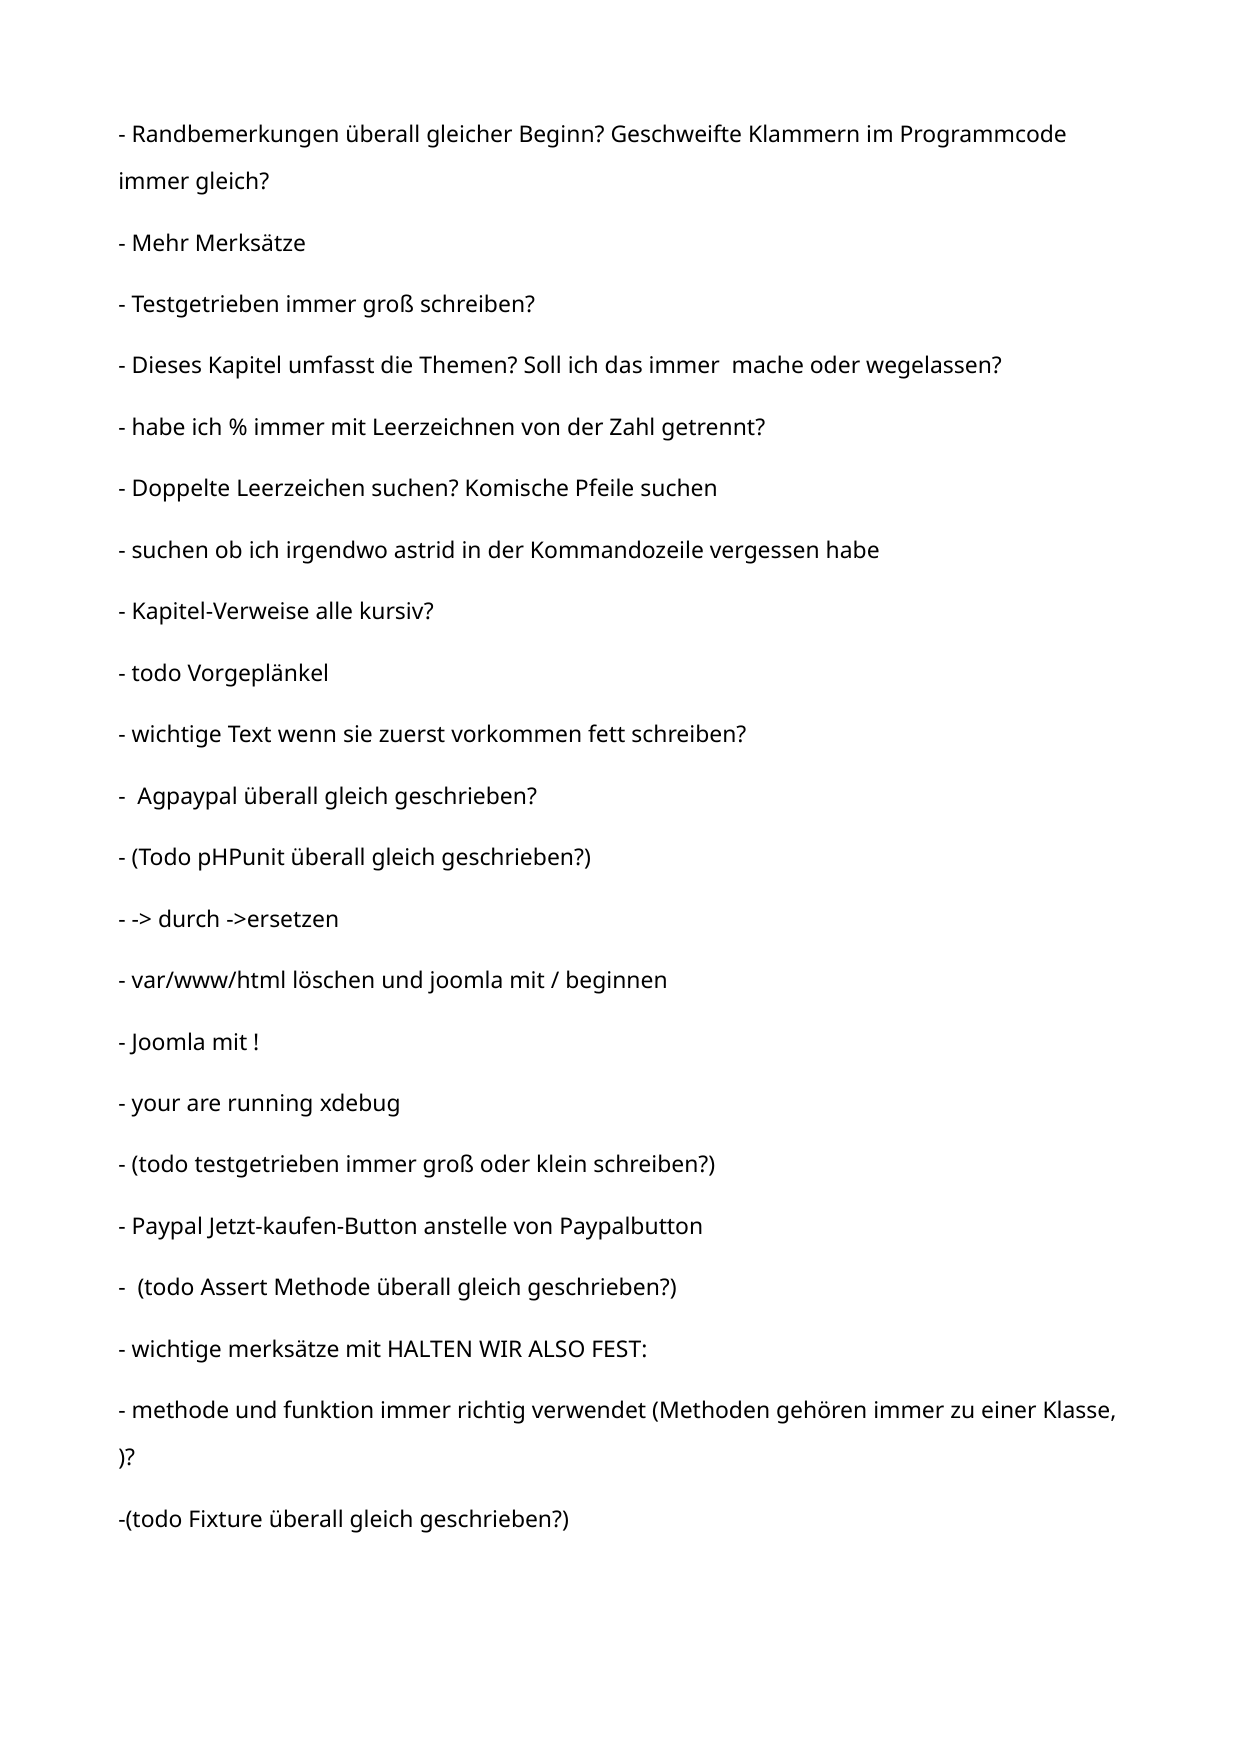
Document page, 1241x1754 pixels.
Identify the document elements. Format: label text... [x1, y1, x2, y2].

text - methode und funktion immer richtig verwendet (Methoden gehören immer zu einer Klasse, )? [118, 1394, 1122, 1472]
text - Kapitel-Verweise alle kursiv? [118, 595, 1122, 626]
text - Joomla mit ! [118, 1025, 1122, 1057]
text - habe ich % immer mit Leerzeichnen von der Zahl getrennt? [118, 411, 1122, 442]
text - Mehr Merksätze [118, 226, 1122, 258]
text - -> durch ->ersetzen [118, 902, 1122, 934]
text - suchen ob ich irgendwo astrid in der Kommandozeile vergessen habe [118, 534, 1122, 565]
text - Agpaypal überall gleich geschrieben? [118, 779, 1122, 811]
text - todo Vorgeplänkel [118, 657, 1122, 688]
text - Randbemerkungen überall gleicher Beginn? Geschweifte Klammern im Programmcode immer gleich? [118, 118, 1122, 196]
text - (todo testgetrieben immer groß oder klein schreiben?) [118, 1148, 1122, 1179]
text - wichtige merksätze mit HALTEN WIR ALSO FEST: [118, 1333, 1122, 1364]
text - (todo Assert Methode überall gleich geschrieben?) [118, 1271, 1122, 1302]
text - Paypal Jetzt-kaufen-Button anstelle von Paypalbutton [118, 1210, 1122, 1241]
text -(todo Fixture überall gleich geschrieben?) [118, 1502, 1122, 1534]
text - (Todo pHPunit überall gleich geschrieben?) [118, 841, 1122, 872]
text - your are running xdebug [118, 1087, 1122, 1118]
text - Doppelte Leerzeichen suchen? Komische Pfeile suchen [118, 472, 1122, 503]
text - wichtige Text wenn sie zuerst vorkommen fett schreiben? [118, 718, 1122, 749]
text - Dieses Kapitel umfasst die Themen? Soll ich das immer mache oder wegelassen? [118, 349, 1122, 381]
text - Testgetrieben immer groß schreiben? [118, 288, 1122, 319]
text - var/www/html löschen und joomla mit / beginnen [118, 964, 1122, 995]
